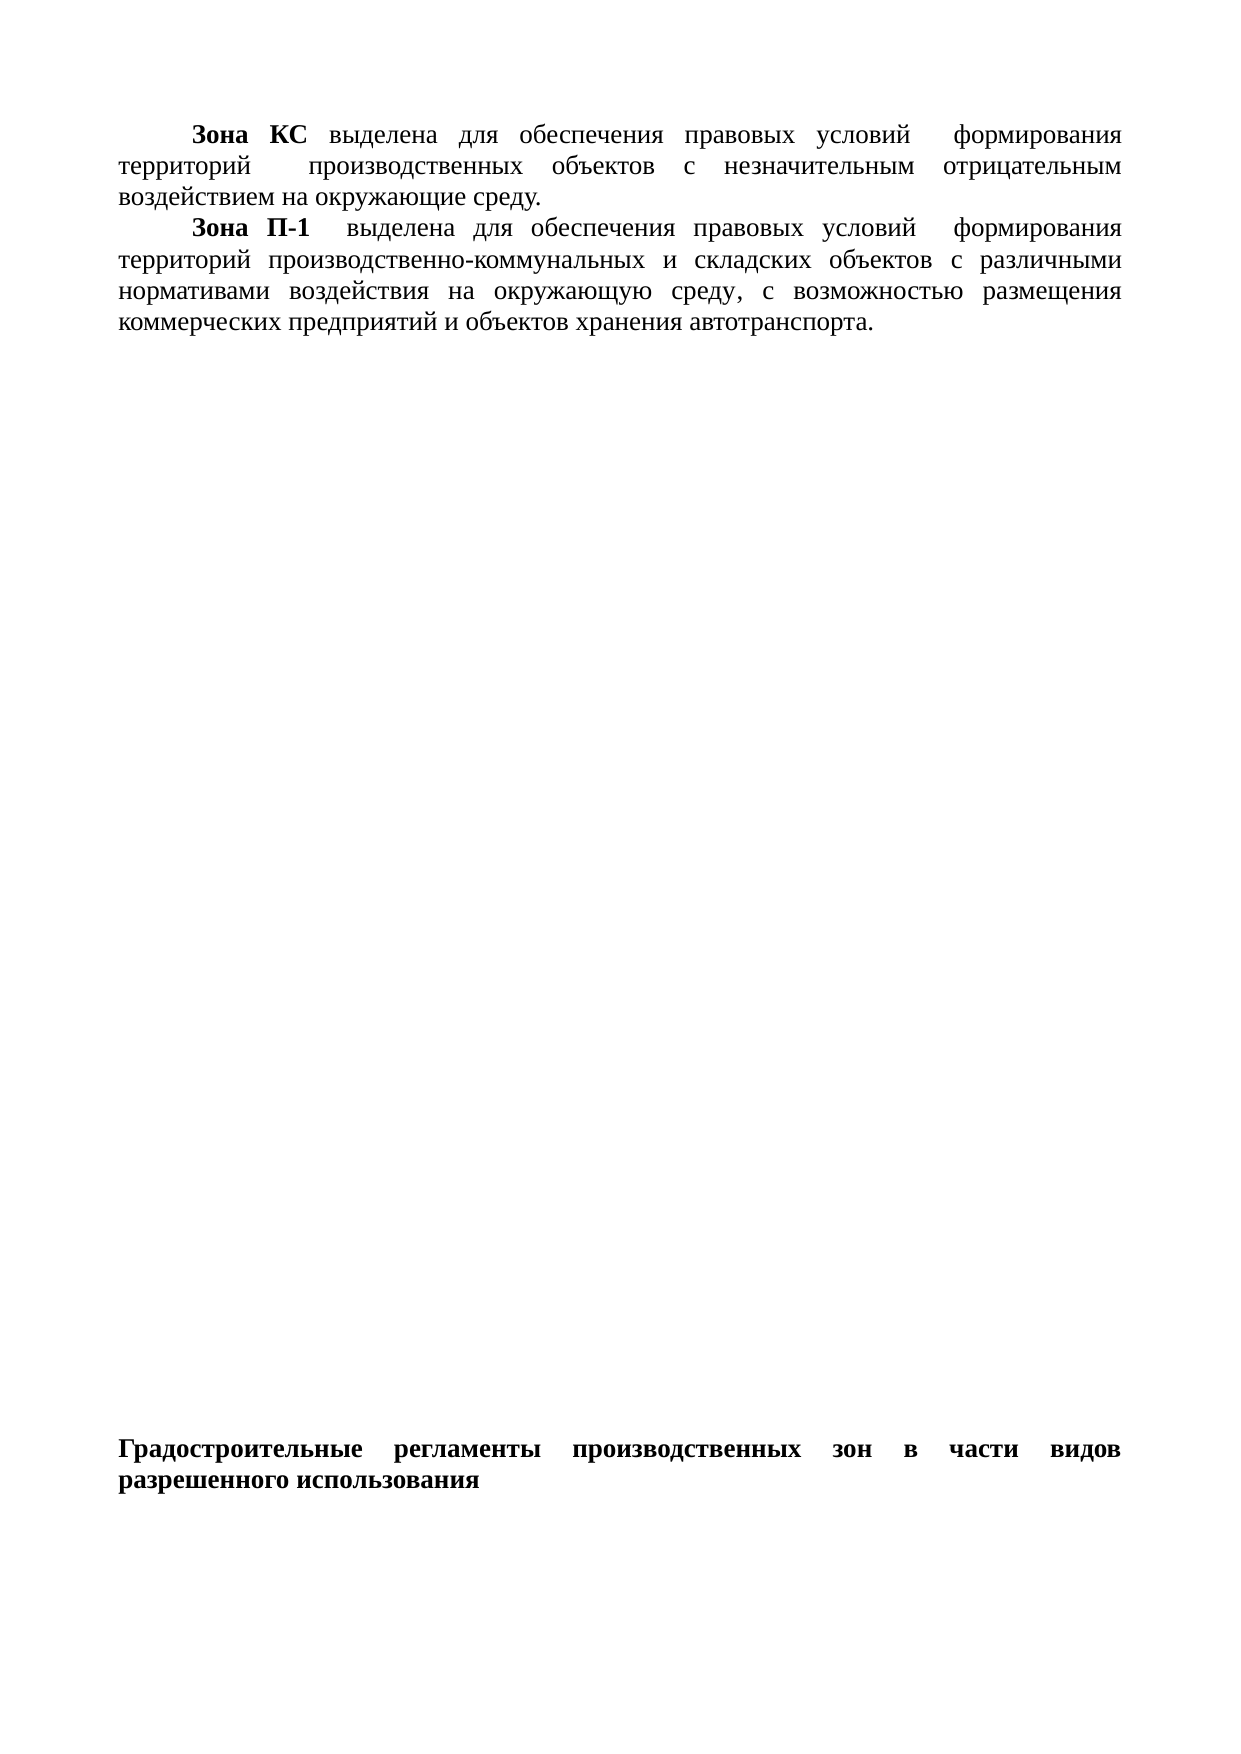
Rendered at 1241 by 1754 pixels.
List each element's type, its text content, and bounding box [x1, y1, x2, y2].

text Градостроительные регламенты производственных зон в части видов разрешенного использования [118, 1432, 1122, 1494]
text Зона П-1 выделена для обеспечения правовых условий формирования территорий производственно-коммунальных и складских объектов с различными нормативами воздействия на окружающую среду, с возможностью размещения коммерческих предприятий и объектов хранения автотранспорта. [118, 212, 1122, 336]
text Зона КС выделена для обеспечения правовых условий формирования территорий производственных объектов с незначительным отрицательным воздействием на окружающие среду. [118, 118, 1122, 212]
